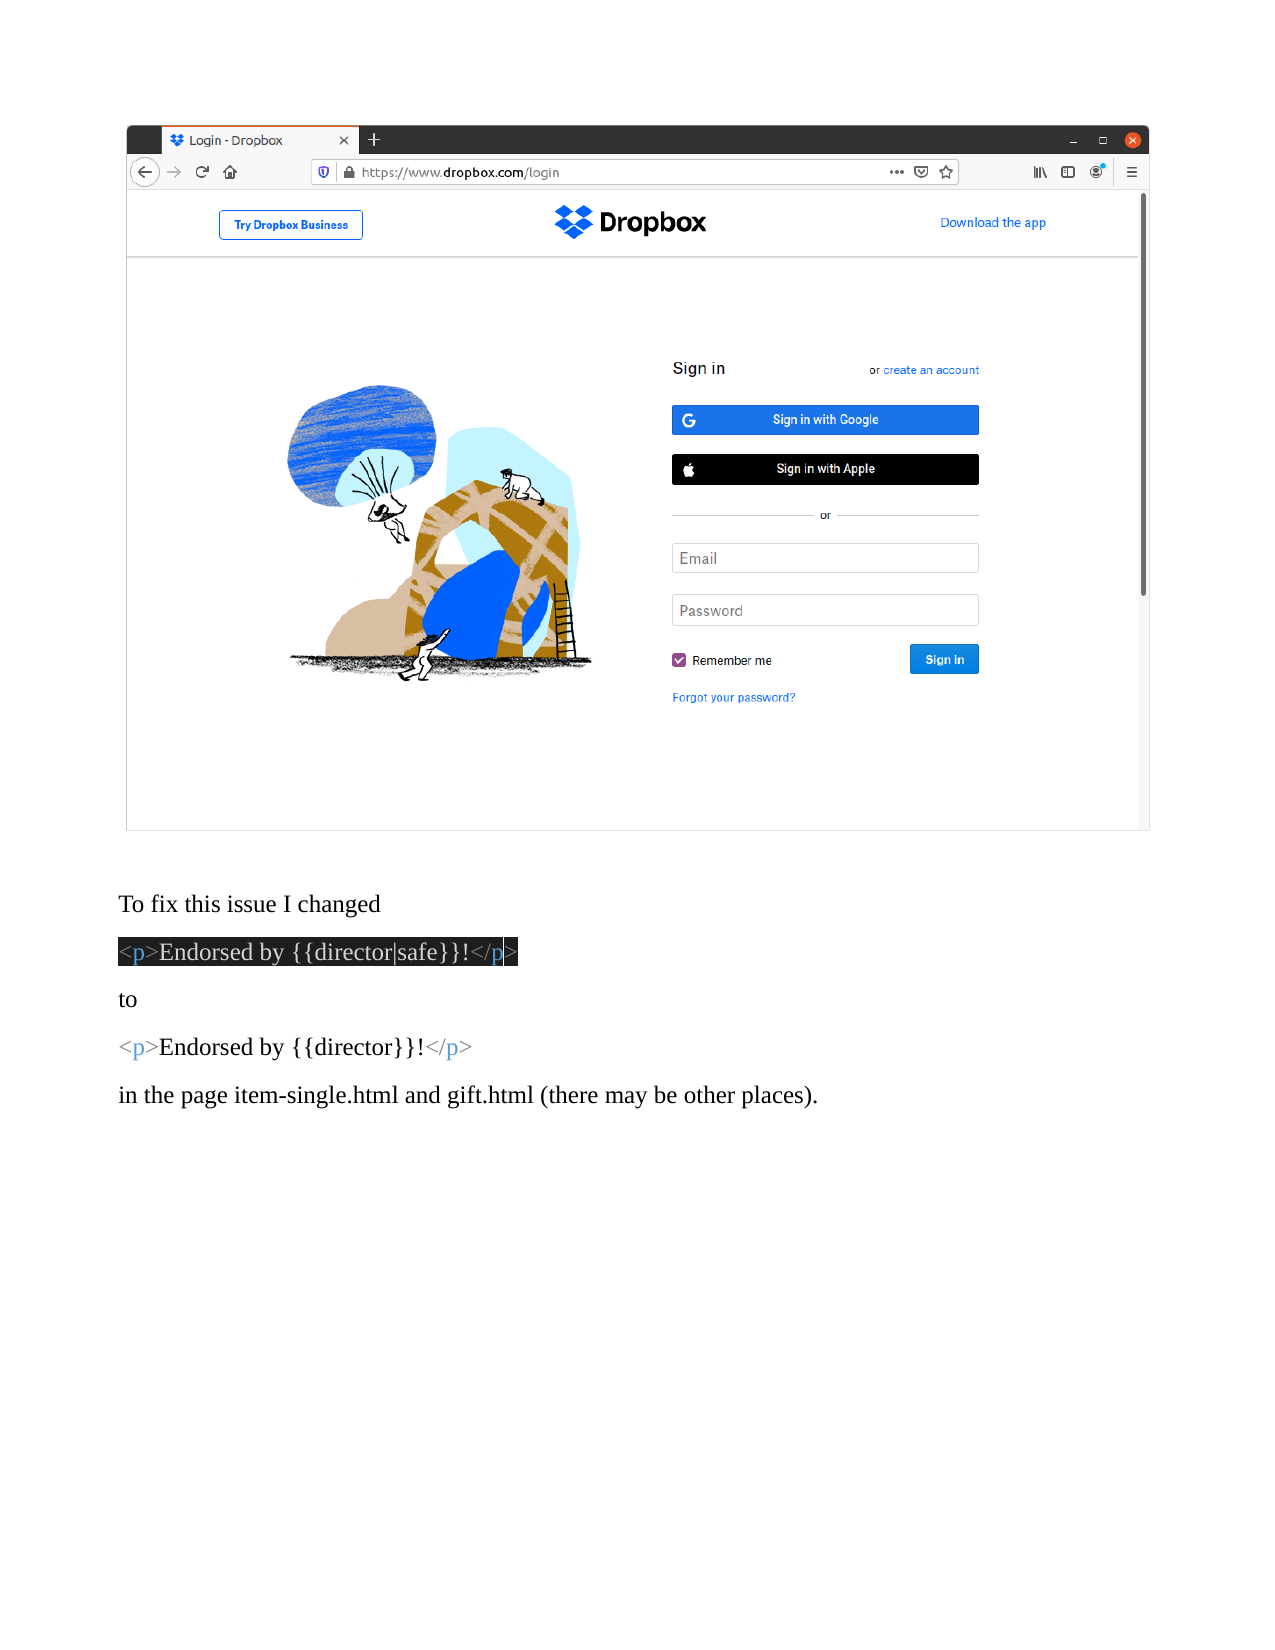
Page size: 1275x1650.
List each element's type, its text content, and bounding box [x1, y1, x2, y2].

text <p>Endorsed by {{director}}!</p> [118, 1032, 1157, 1061]
text To fix this issue I changed [118, 889, 1157, 918]
text in the page item-single.html and gift.html (there may be other places). [118, 1080, 1157, 1108]
text <p>Endorsed by {{director|safe}}!</p> [118, 937, 1157, 966]
text to [118, 984, 1157, 1013]
picture [118, 118, 1157, 838]
